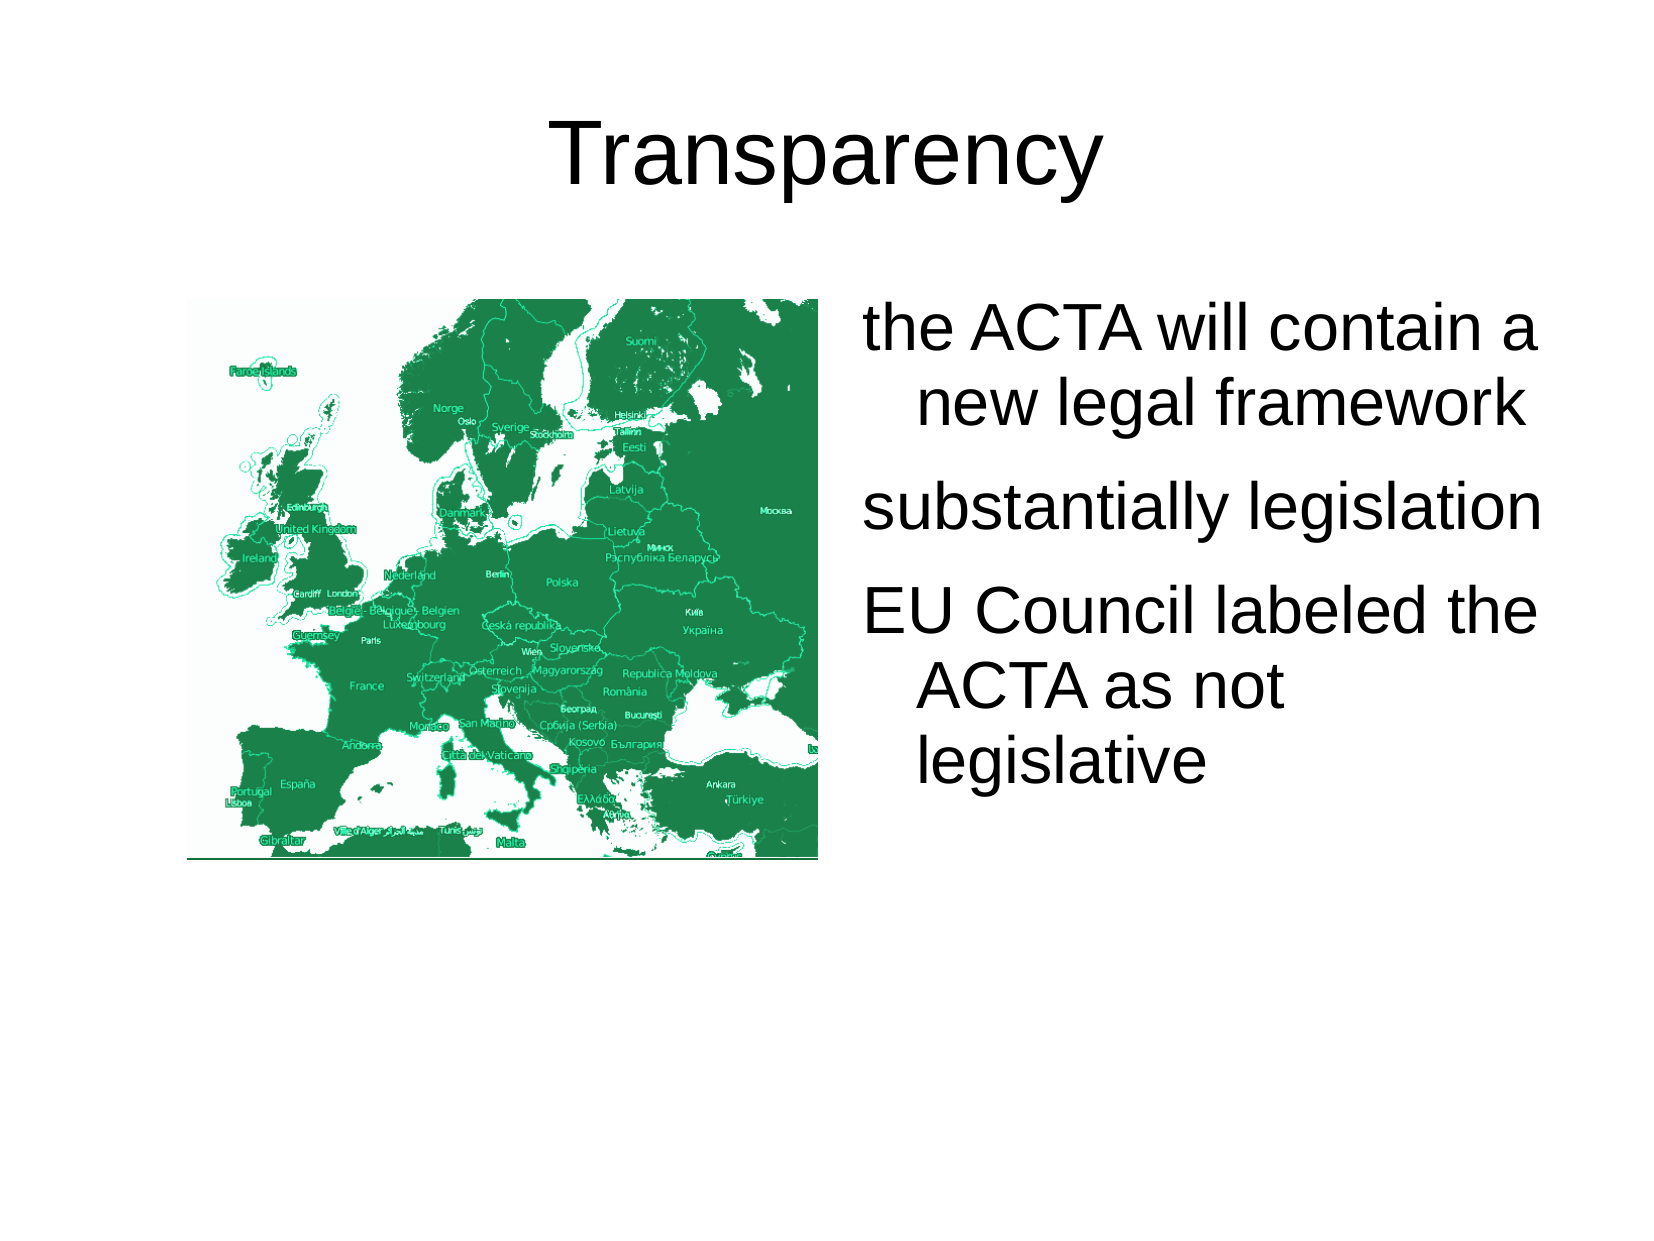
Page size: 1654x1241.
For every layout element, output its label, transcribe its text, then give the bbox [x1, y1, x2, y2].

picture [187, 299, 818, 860]
list the ACTA will contain a new legal framework substantially legislation EU Council labeled the ACTA as not legislative [845, 290, 1572, 1109]
title Transparency [82, 49, 1571, 257]
